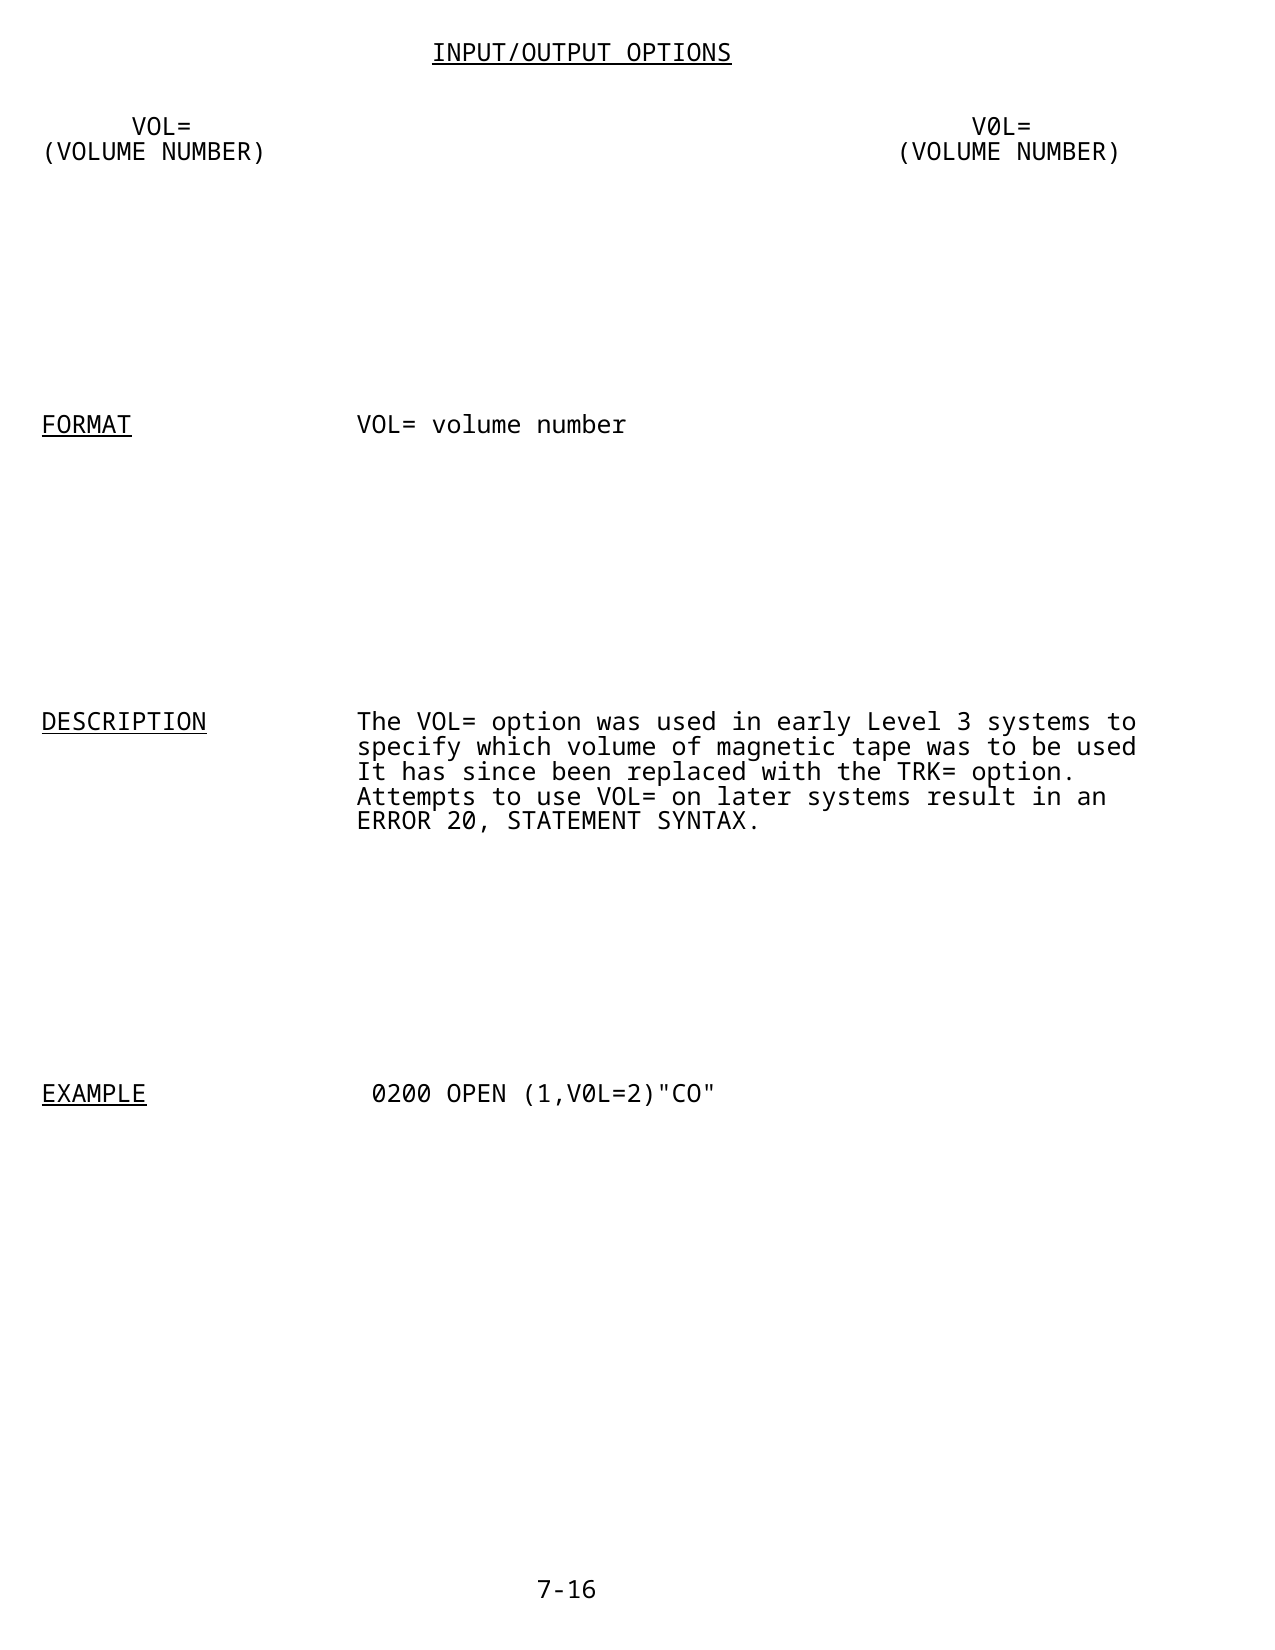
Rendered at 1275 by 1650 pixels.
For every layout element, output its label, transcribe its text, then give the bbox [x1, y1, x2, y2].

text 7-16 [41, 1578, 1234, 1603]
text ERROR 20, STATEMENT SYNTAX. [41, 810, 1234, 835]
text VOL= V0L= [41, 116, 1234, 141]
text specify which volume of magnetic tape was to be used [41, 736, 1234, 760]
text EXAMPLE 0200 OPEN (1,V0L=2)"CO" [41, 1083, 1234, 1107]
text (VOLUME NUMBER) (VOLUME NUMBER) [41, 141, 1234, 165]
text Attempts to use VOL= on later systems result in an [41, 785, 1234, 810]
text It has since been replaced with the TRK= option. [41, 760, 1234, 785]
text FORMAT VOL= volume number [41, 413, 1234, 438]
text INPUT/OUTPUT OPTIONS [41, 41, 1234, 66]
text DESCRIPTION The VOL= option was used in early Level 3 systems to [41, 711, 1234, 736]
